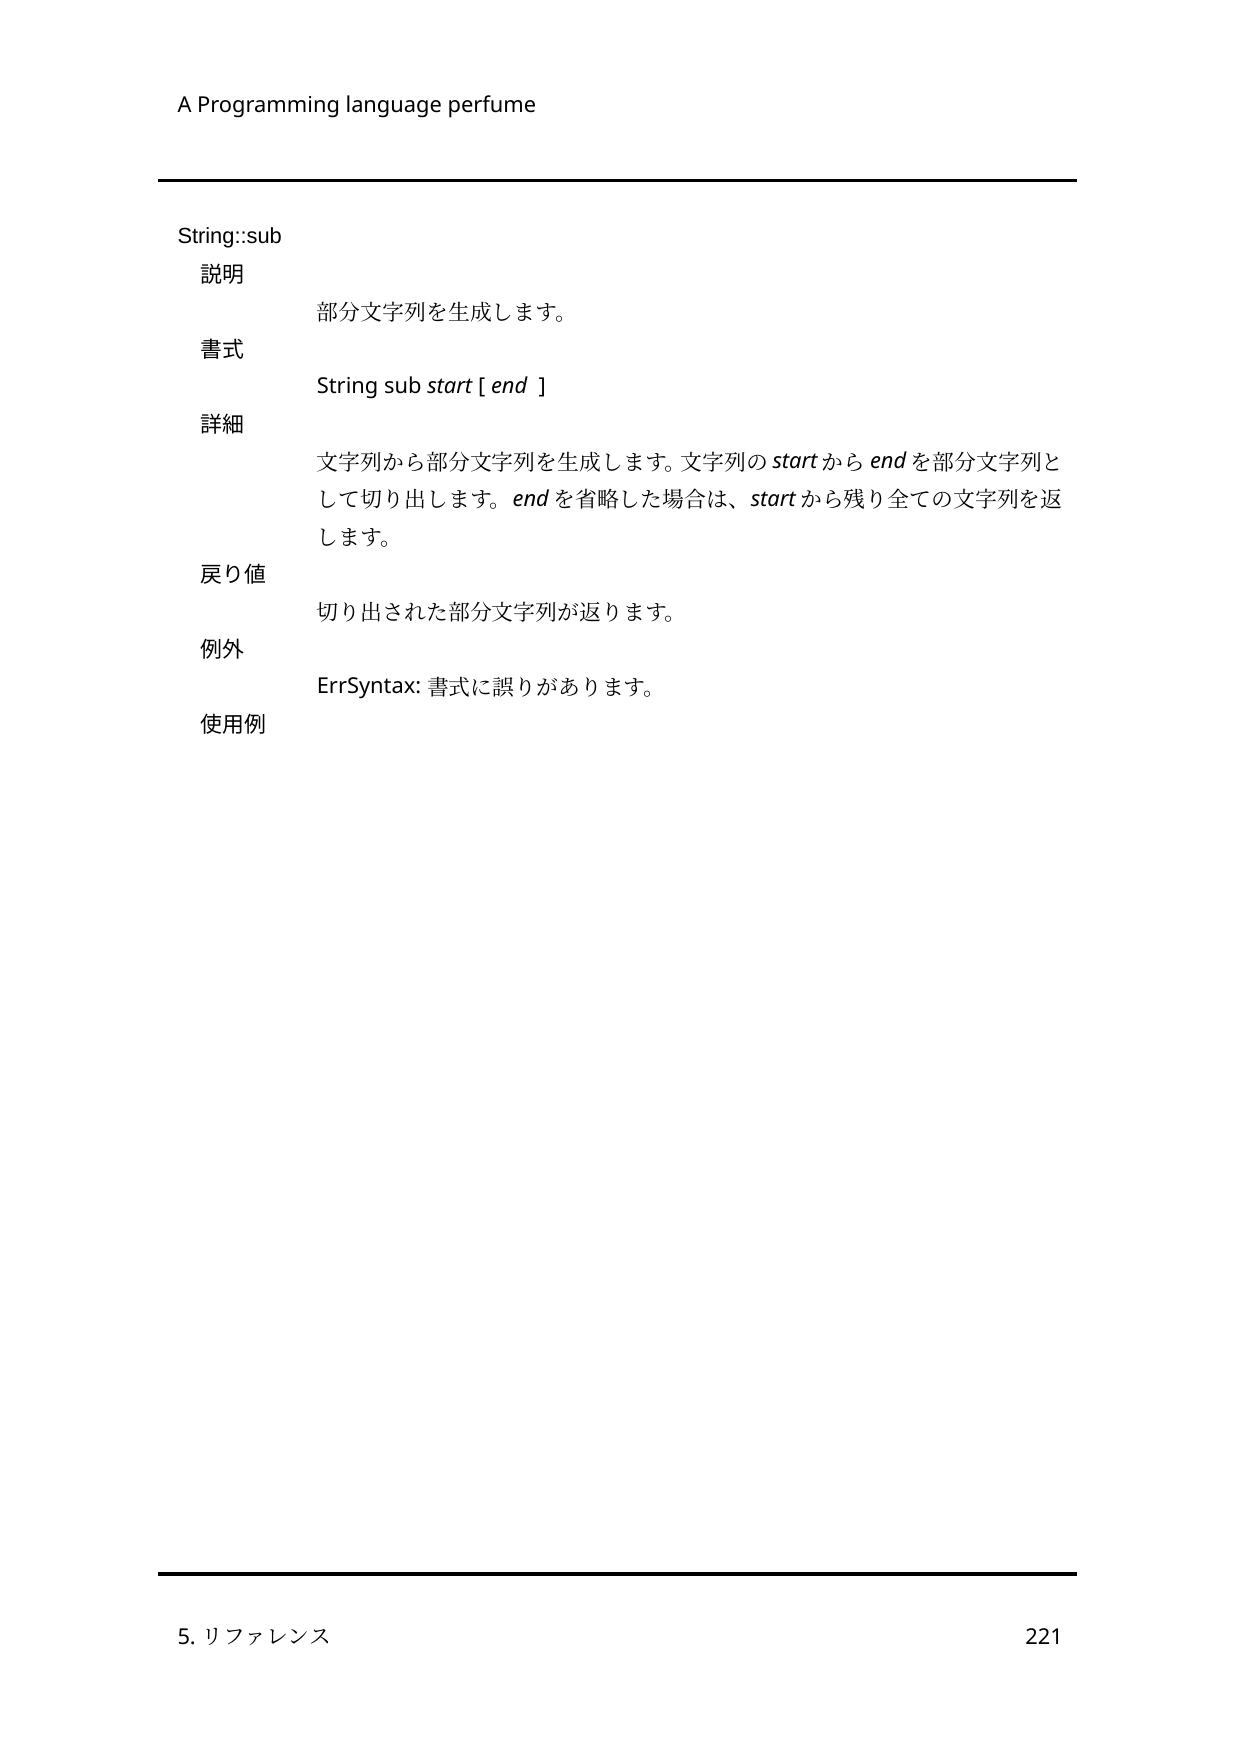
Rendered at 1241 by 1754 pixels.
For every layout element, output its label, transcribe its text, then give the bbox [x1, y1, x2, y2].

table_cell 戻り値 [200, 554, 317, 629]
table_cell 書式 [200, 329, 317, 404]
table_cell ErrSyntax: 書式に誤りがあります。 [317, 629, 1063, 704]
table_cell 文字列から部分文字列を生成します。文字列のstartからendを部分文字列として切り出します。endを省略した場合は、startから残り全ての文字列を返します。 [317, 404, 1063, 554]
table_cell String sub start [ end ] [317, 329, 1063, 404]
table_header 説明 [200, 254, 317, 329]
subtitle String::sub [177, 217, 1063, 254]
table_cell 使用例 [200, 704, 317, 779]
table_cell 例外 [200, 629, 317, 704]
table_cell 切り出された部分文字列が返ります。 [317, 554, 1063, 629]
table_cell [317, 704, 1063, 779]
table_cell 詳細 [200, 404, 317, 554]
table_header 部分文字列を生成します。 [317, 254, 1063, 329]
